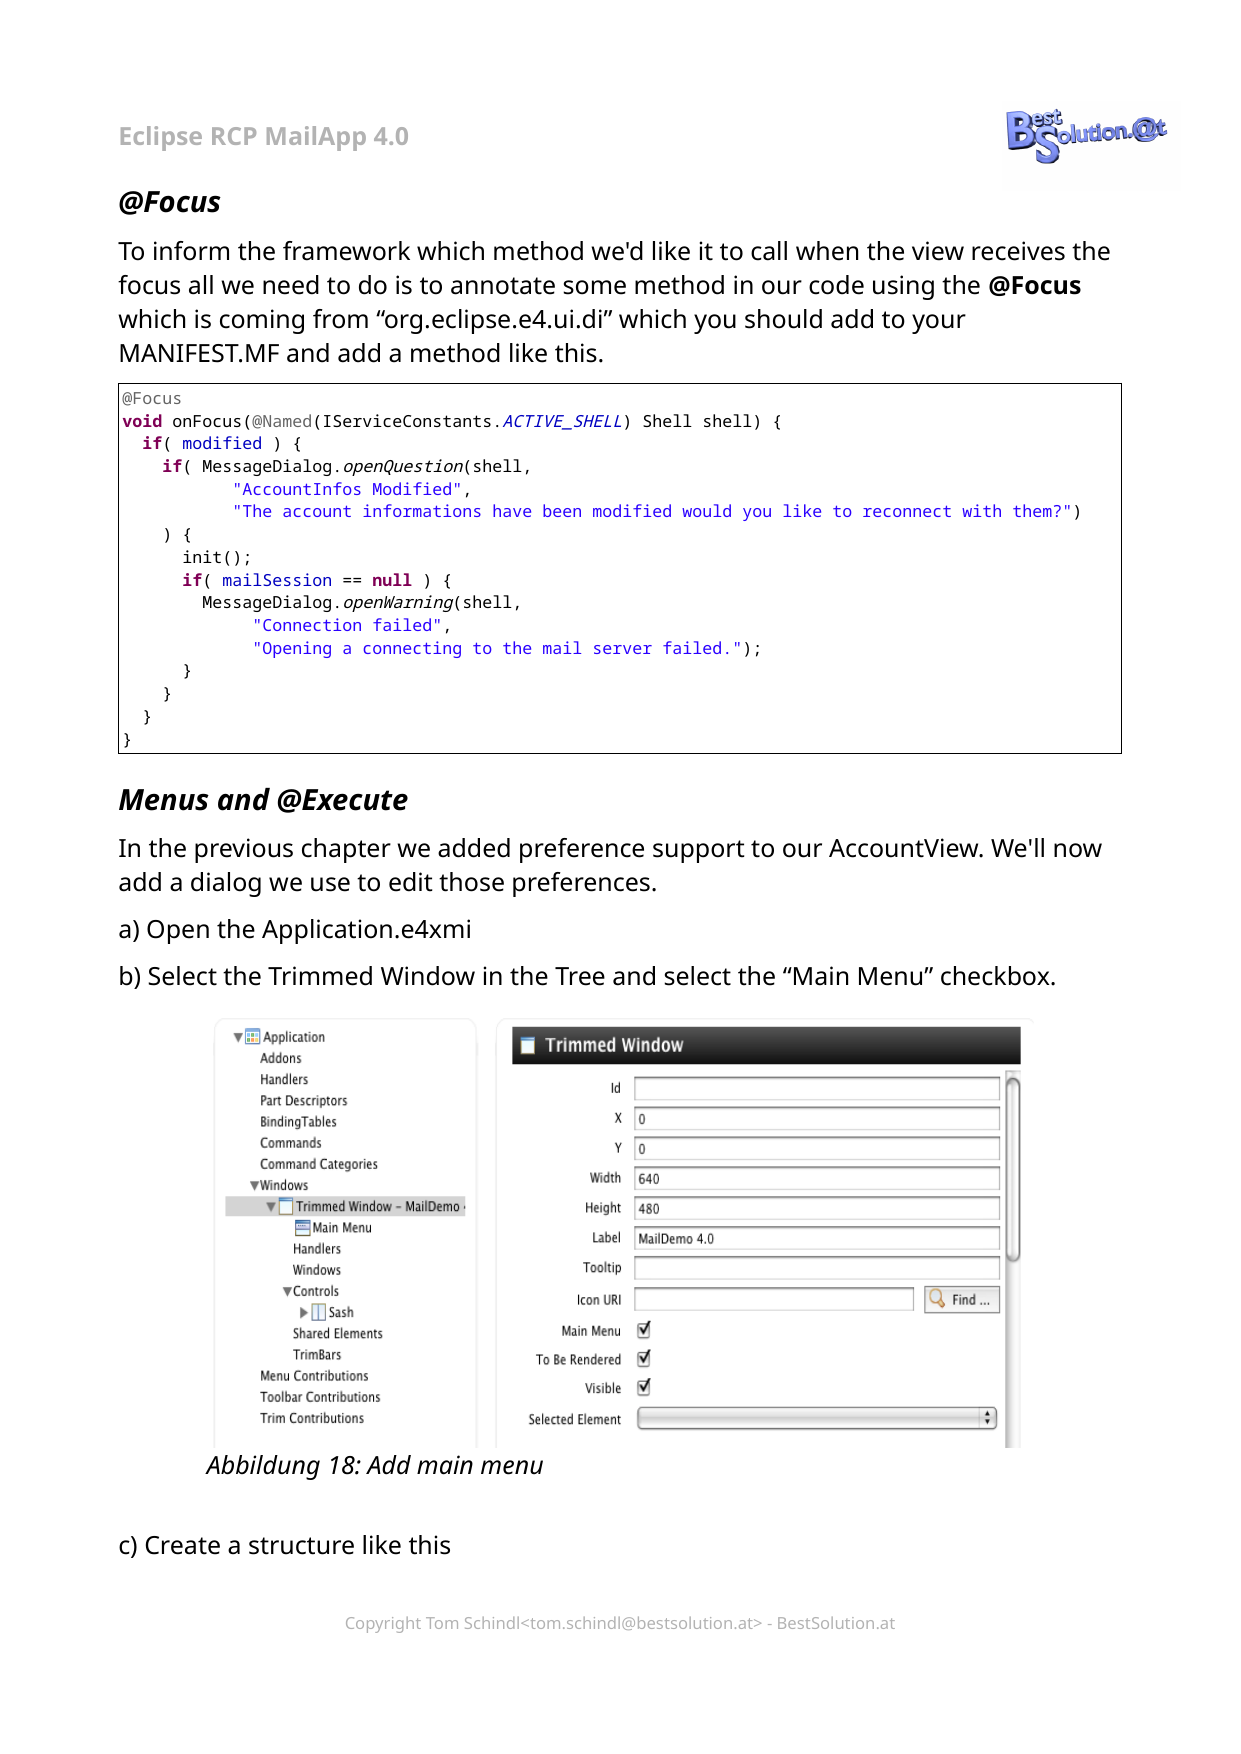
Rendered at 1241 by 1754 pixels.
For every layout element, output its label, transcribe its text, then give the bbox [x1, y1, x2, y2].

text MessageDialog.openWarning(shell, "Connection failed", "Opening a connecting to the mail server failed."); [119, 587, 1121, 655]
picture [206, 1017, 1034, 1448]
subtitle Menus and @Execute [118, 779, 1122, 818]
text b) Select the Trimmed Window in the Tree and select the “Main Menu” checkbox. [118, 958, 1122, 992]
text } [119, 701, 1121, 723]
text } [119, 678, 1121, 701]
text } [119, 655, 1121, 678]
picture [1002, 101, 1181, 191]
text a) Open the Application.e4xmi [118, 912, 1122, 946]
text if( modified ) { [119, 428, 1121, 451]
text c) Create a structure like this [118, 1528, 1122, 1562]
text To inform the framework which method we'd like it to call when the view receives the focus all we need to do is to annotate some method in our code using the @Focus which is coming from “org.eclipse.e4.ui.di” which you should add to your MANIFEST.MF and add a method like this. [118, 234, 1122, 370]
text if( mailSession == null ) { [119, 564, 1121, 587]
text "The account informations have been modified would you like to reconnect with them?") ) { [119, 496, 1121, 542]
text void onFocus(@Named(IServiceConstants.ACTIVE_SHELL) Shell shell) { [119, 405, 1121, 428]
text Abbildung 18: Add main menu [207, 1448, 1033, 1481]
text } [119, 723, 1121, 753]
text init(); [119, 542, 1121, 564]
text if( MessageDialog.openQuestion(shell, "AccountInfos Modified", [119, 451, 1121, 496]
text In the previous chapter we added preference support to our AccountView. We'll now add a dialog we use to edit those preferences. [118, 831, 1122, 899]
text @Focus [119, 384, 1121, 405]
subtitle @Focus [118, 182, 1122, 221]
